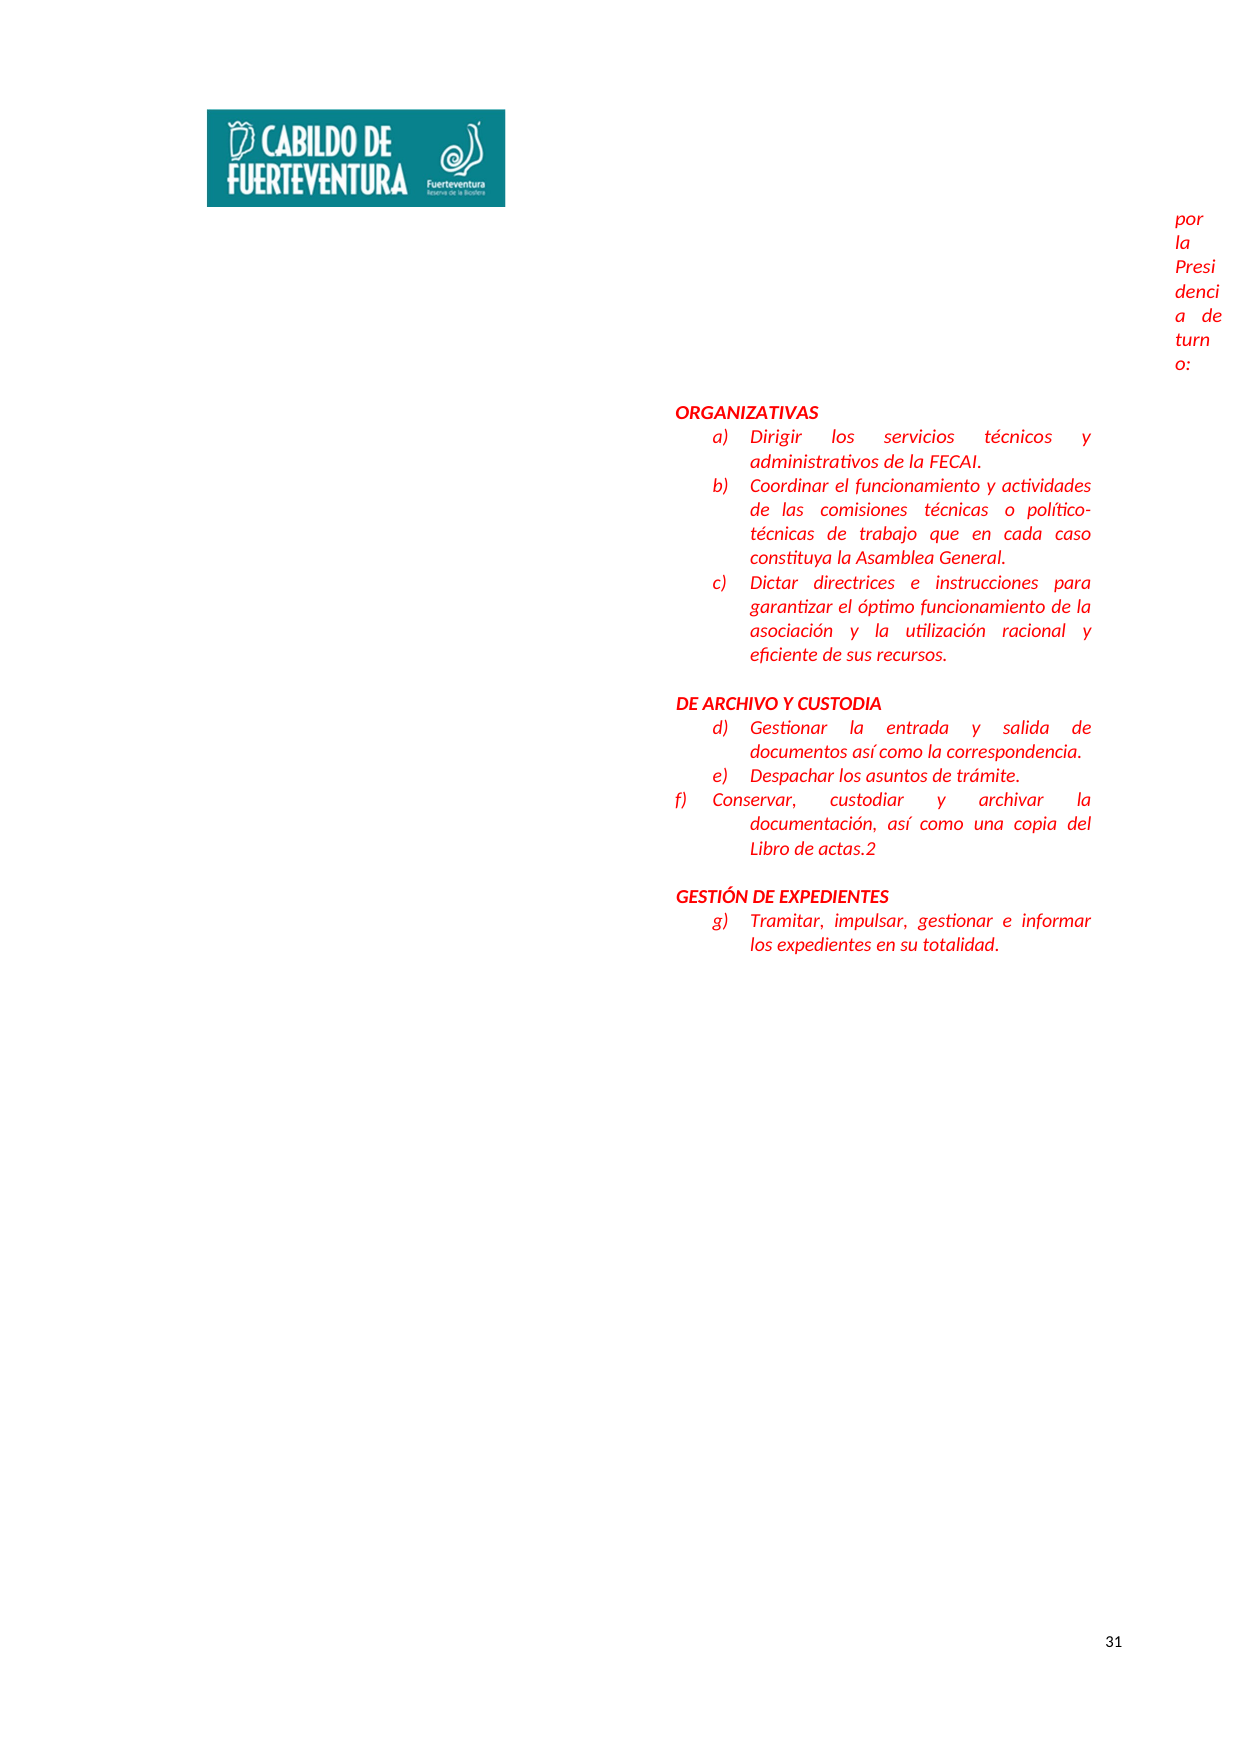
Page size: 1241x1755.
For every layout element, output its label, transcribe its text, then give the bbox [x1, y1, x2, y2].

text GESTIÓN DE EXPEDIENTES [676, 884, 1147, 908]
list por la Presidencia de turno: [1144, 206, 1222, 375]
list Tramitar, impulsar, gestionar e informar los expedientes en su totalidad. [712, 908, 1091, 957]
list Conservar, custodiar y archivar la documentación, así como una copia del Libro de actas.2 [675, 787, 1091, 860]
list Despachar los asuntos de trámite. [712, 763, 1147, 787]
text ORGANIZATIVAS [348, 401, 1147, 424]
list Dirigir los servicios técnicos y administrativos de la FECAI. [712, 424, 1091, 473]
list Dictar directrices e instrucciones para garantizar el óptimo funcionamiento de la asociación y la utilización racional y eficiente de sus recursos. [712, 570, 1091, 666]
list Gestionar la entrada y salida de documentos así como la correspondencia. [712, 715, 1091, 763]
text DE ARCHIVO Y CUSTODIA [676, 691, 1147, 715]
list Coordinar el funcionamiento y actividades de las comisiones técnicas o político- técnicas de trabajo que en cada caso constituya la Asamblea General. [712, 473, 1091, 570]
